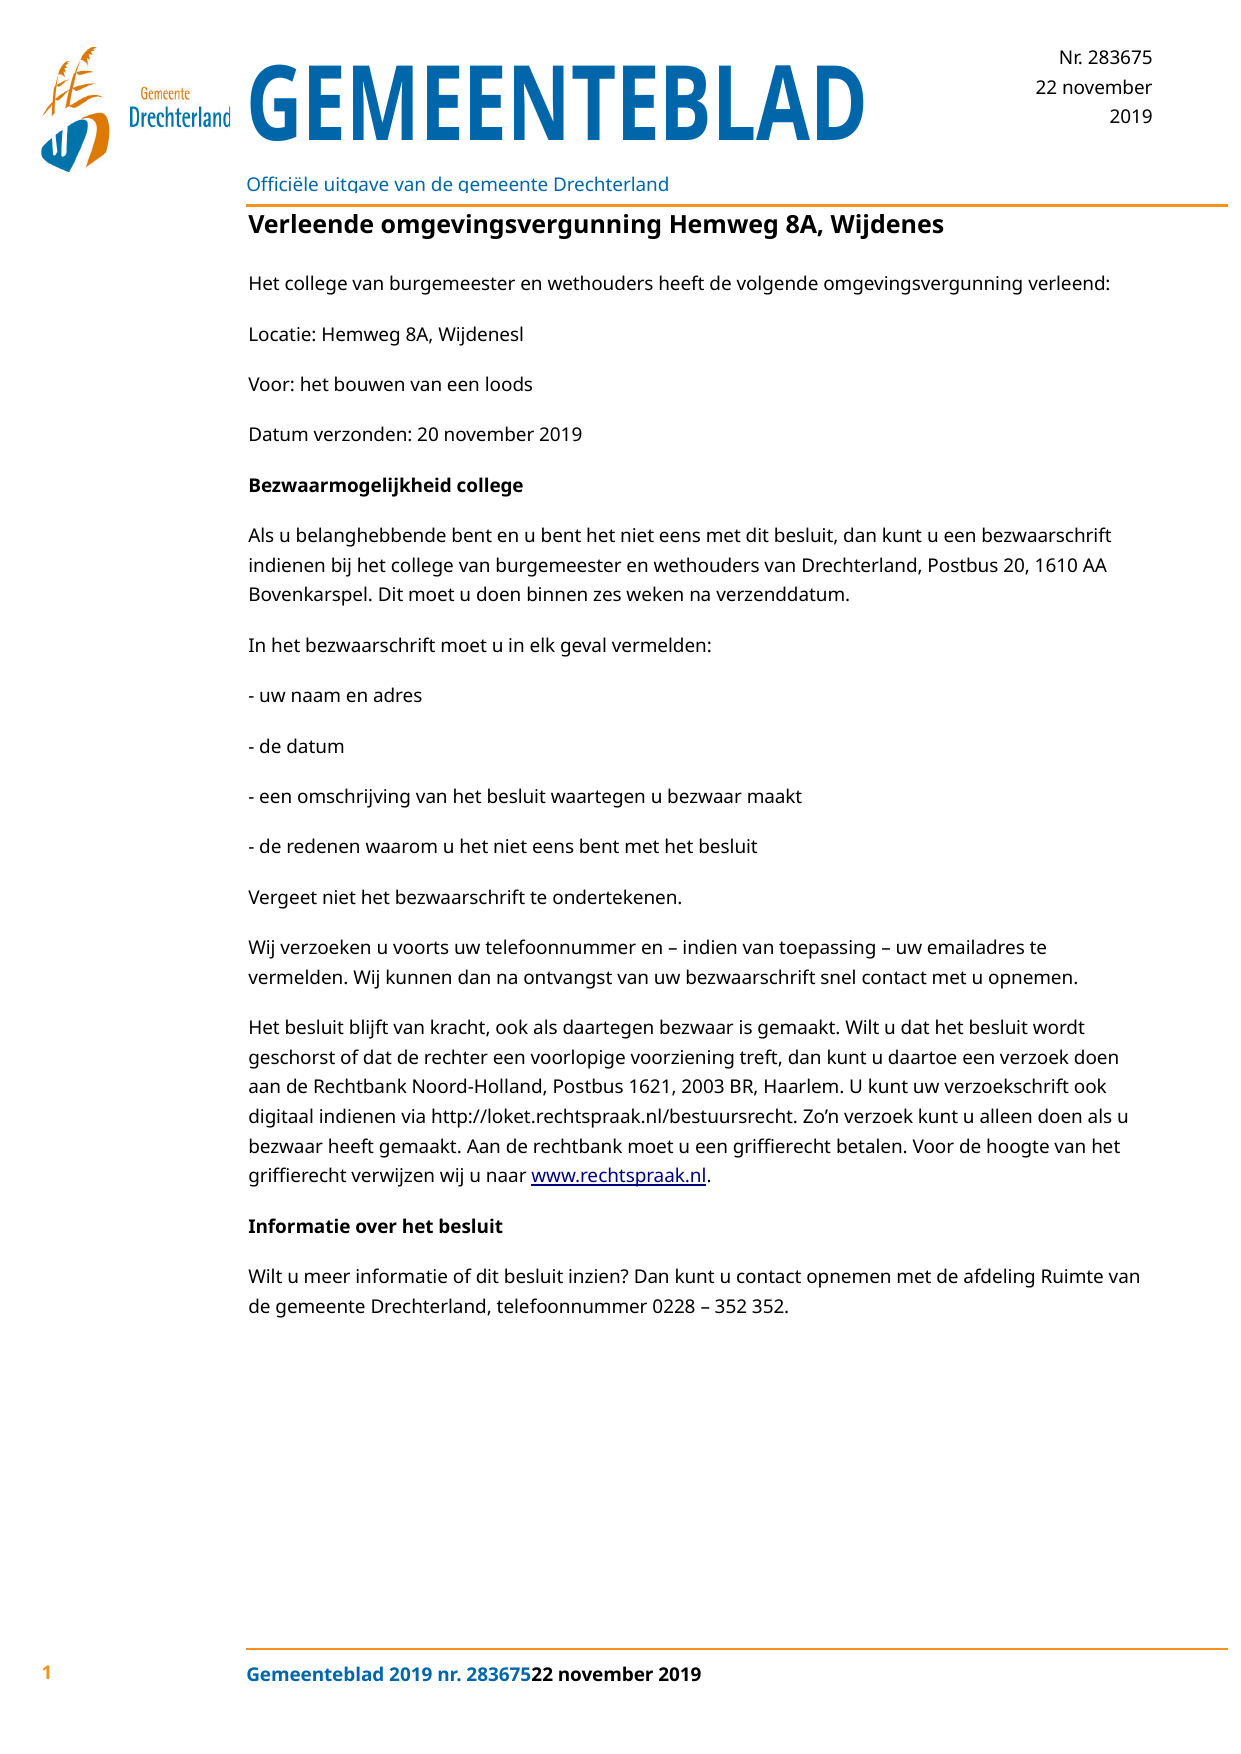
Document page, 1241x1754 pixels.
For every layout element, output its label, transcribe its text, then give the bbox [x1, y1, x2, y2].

text Informatie over het besluit [248, 1213, 1152, 1238]
text Verleende omgevingsvergunning Hemweg 8A, Wijdenes [248, 207, 1152, 241]
text Wilt u meer informatie of dit besluit inzien? Dan kunt u contact opnemen met de afdeling Ruimte van de gemeente Drechterland, telefoonnummer 0228 – 352 352. [248, 1263, 1152, 1318]
text Als u belanghebbende bent en u bent het niet eens met dit besluit, dan kunt u een bezwaarschrift indienen bij het college van burgemeester en wethouders van Drechterland, Postbus 20, 1610 AA Bovenkarspel. Dit moet u doen binnen zes weken na verzenddatum. [248, 522, 1152, 607]
text Datum verzonden: 20 november 2019 [248, 422, 1152, 447]
text Vergeet niet het bezwaarschrift te ondertekenen. [248, 884, 1152, 910]
text Wij verzoeken u voorts uw telefoonnummer en – indien van toepassing – uw emailadres te vermelden. Wij kunnen dan na ontvangst van uw bezwaarschrift snel contact met u opnemen. [248, 934, 1152, 990]
text In het bezwaarschrift moet u in elk geval vermelden: [248, 632, 1152, 658]
picture [41, 47, 231, 172]
text Locatie: Hemweg 8A, Wijdenesl [248, 321, 1152, 346]
text Het besluit blijft van kracht, ook als daartegen bezwaar is gemaakt. Wilt u dat het besluit wordt geschorst of dat de rechter een voorlopige voorziening treft, dan kunt u daartoe een verzoek doen aan de Rechtbank Noord-Holland, Postbus 1621, 2003 BR, Haarlem. U kunt uw verzoekschrift ook digitaal indienen via http://loket.rechtspraak.nl/bestuursrecht. Zo’n verzoek kunt u alleen doen als u bezwaar heeft gemaakt. Aan de rechtbank moet u een griffierecht betalen. Voor de hoogte van het griffierecht verwijzen wij u naar www.rechtspraak.nl. [248, 1014, 1152, 1188]
text - uw naam en adres [248, 682, 1152, 708]
picture [226, 115, 231, 124]
picture [41, 158, 64, 172]
text - een omschrijving van het besluit waartegen u bezwaar maakt [248, 783, 1152, 809]
text - de datum [248, 733, 1152, 758]
text Het college van burgemeester en wethouders heeft de volgende omgevingsvergunning verleend: [248, 270, 1152, 296]
text - de redenen waarom u het niet eens bent met het besluit [248, 834, 1152, 859]
text Bezwaarmogelijkheid college [248, 472, 1152, 498]
text Voor: het bouwen van een loods [248, 371, 1152, 397]
